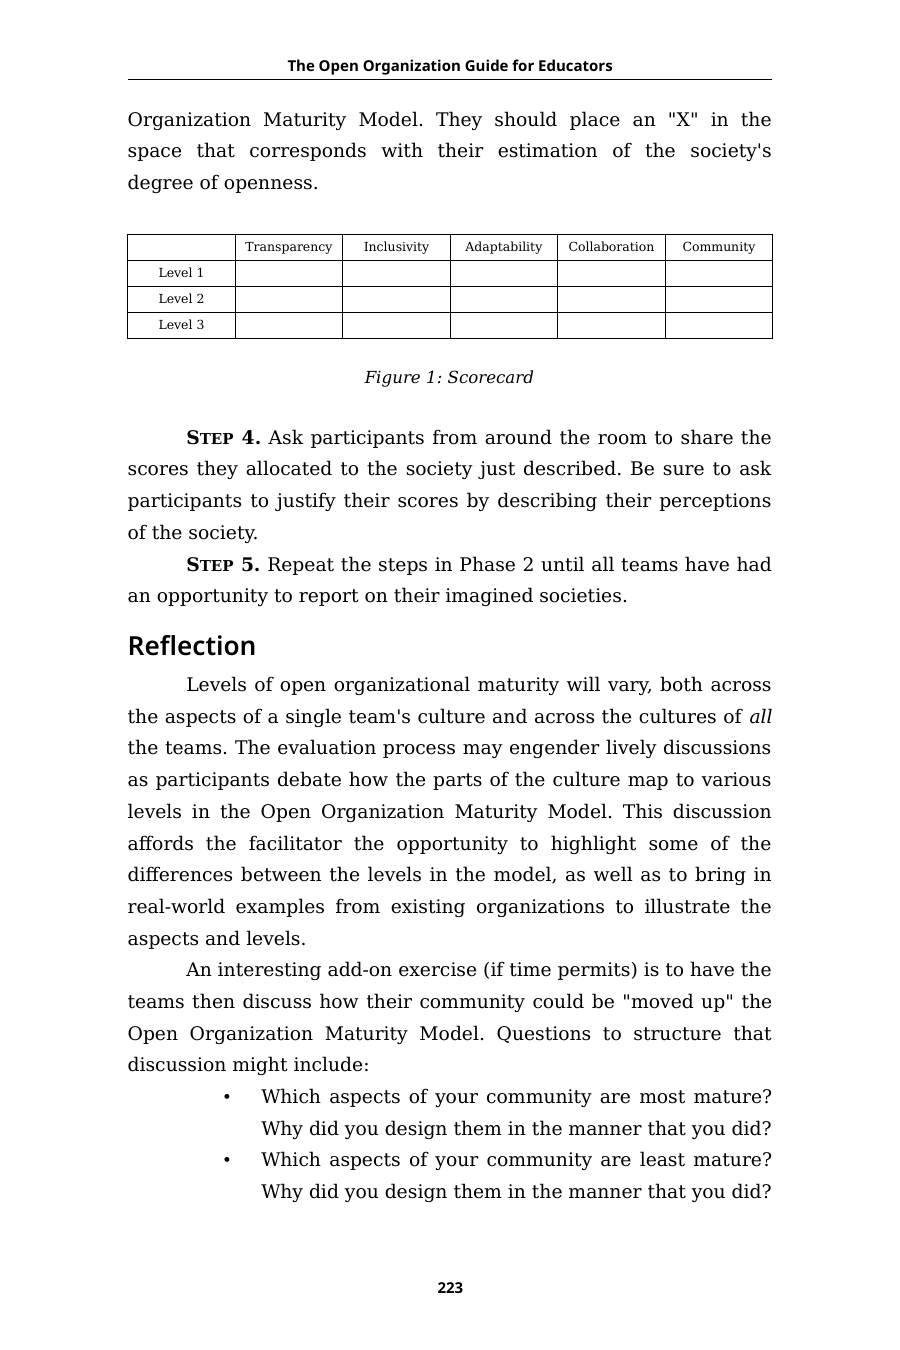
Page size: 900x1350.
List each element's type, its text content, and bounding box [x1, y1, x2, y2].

table_header Inclusivity [343, 235, 450, 260]
table_cell [558, 287, 665, 312]
table_cell Level 2 [128, 287, 235, 312]
text Step 4. Ask participants from around the room to share the scores they allocated to the society just described. Be sure to ask participants to justify their scores by describing their perceptions of the society. [127, 426, 772, 543]
table_cell [666, 287, 772, 312]
subtitle Reflection [127, 631, 772, 662]
table_cell [451, 261, 557, 286]
table_cell [451, 313, 557, 338]
table_cell Level 1 [128, 261, 235, 286]
table_cell [666, 261, 772, 286]
table_cell [343, 261, 450, 286]
table_header Adaptability [451, 235, 557, 260]
table_cell [236, 313, 342, 338]
text Step 5. Repeat the steps in Phase 2 until all teams have had an opportunity to report on their imagined societies. [127, 553, 772, 607]
table_cell [343, 287, 450, 312]
table_cell [666, 313, 772, 338]
text Figure 1: Scorecard [127, 368, 772, 388]
table_header Transparency [236, 235, 342, 260]
table_cell [236, 261, 342, 286]
list Which aspects of your community are least mature? Why did you design them in the manner that you did? [223, 1149, 772, 1203]
table_cell [343, 313, 450, 338]
table_header [128, 235, 235, 260]
table_cell [558, 261, 665, 286]
table_cell [558, 313, 665, 338]
text Organization Maturity Model. They should place an "X" in the space that corresponds with their estimation of the society's degree of openness. [127, 109, 772, 194]
table_cell [451, 287, 557, 312]
table_cell Level 3 [128, 313, 235, 338]
table_cell [236, 287, 342, 312]
list Which aspects of your community are most mature? Why did you design them in the manner that you did? [223, 1086, 772, 1139]
text Levels of open organizational maturity will vary, both across the aspects of a single team's culture and across the cultures of all the teams. The evaluation process may engender lively discussions as participants debate how the parts of the culture map to various levels in the Open Organization Maturity Model. This discussion affords the facilitator the opportunity to highlight some of the differences between the levels in the model, as well as to bring in real-world examples from existing organizations to illustrate the aspects and levels. [127, 674, 772, 949]
table_header Community [666, 235, 772, 260]
table_header Collaboration [558, 235, 665, 260]
text An interesting add-on exercise (if time permits) is to have the teams then discuss how their community could be "moved up" the Open Organization Maturity Model. Questions to structure that discussion might include: [127, 959, 772, 1076]
